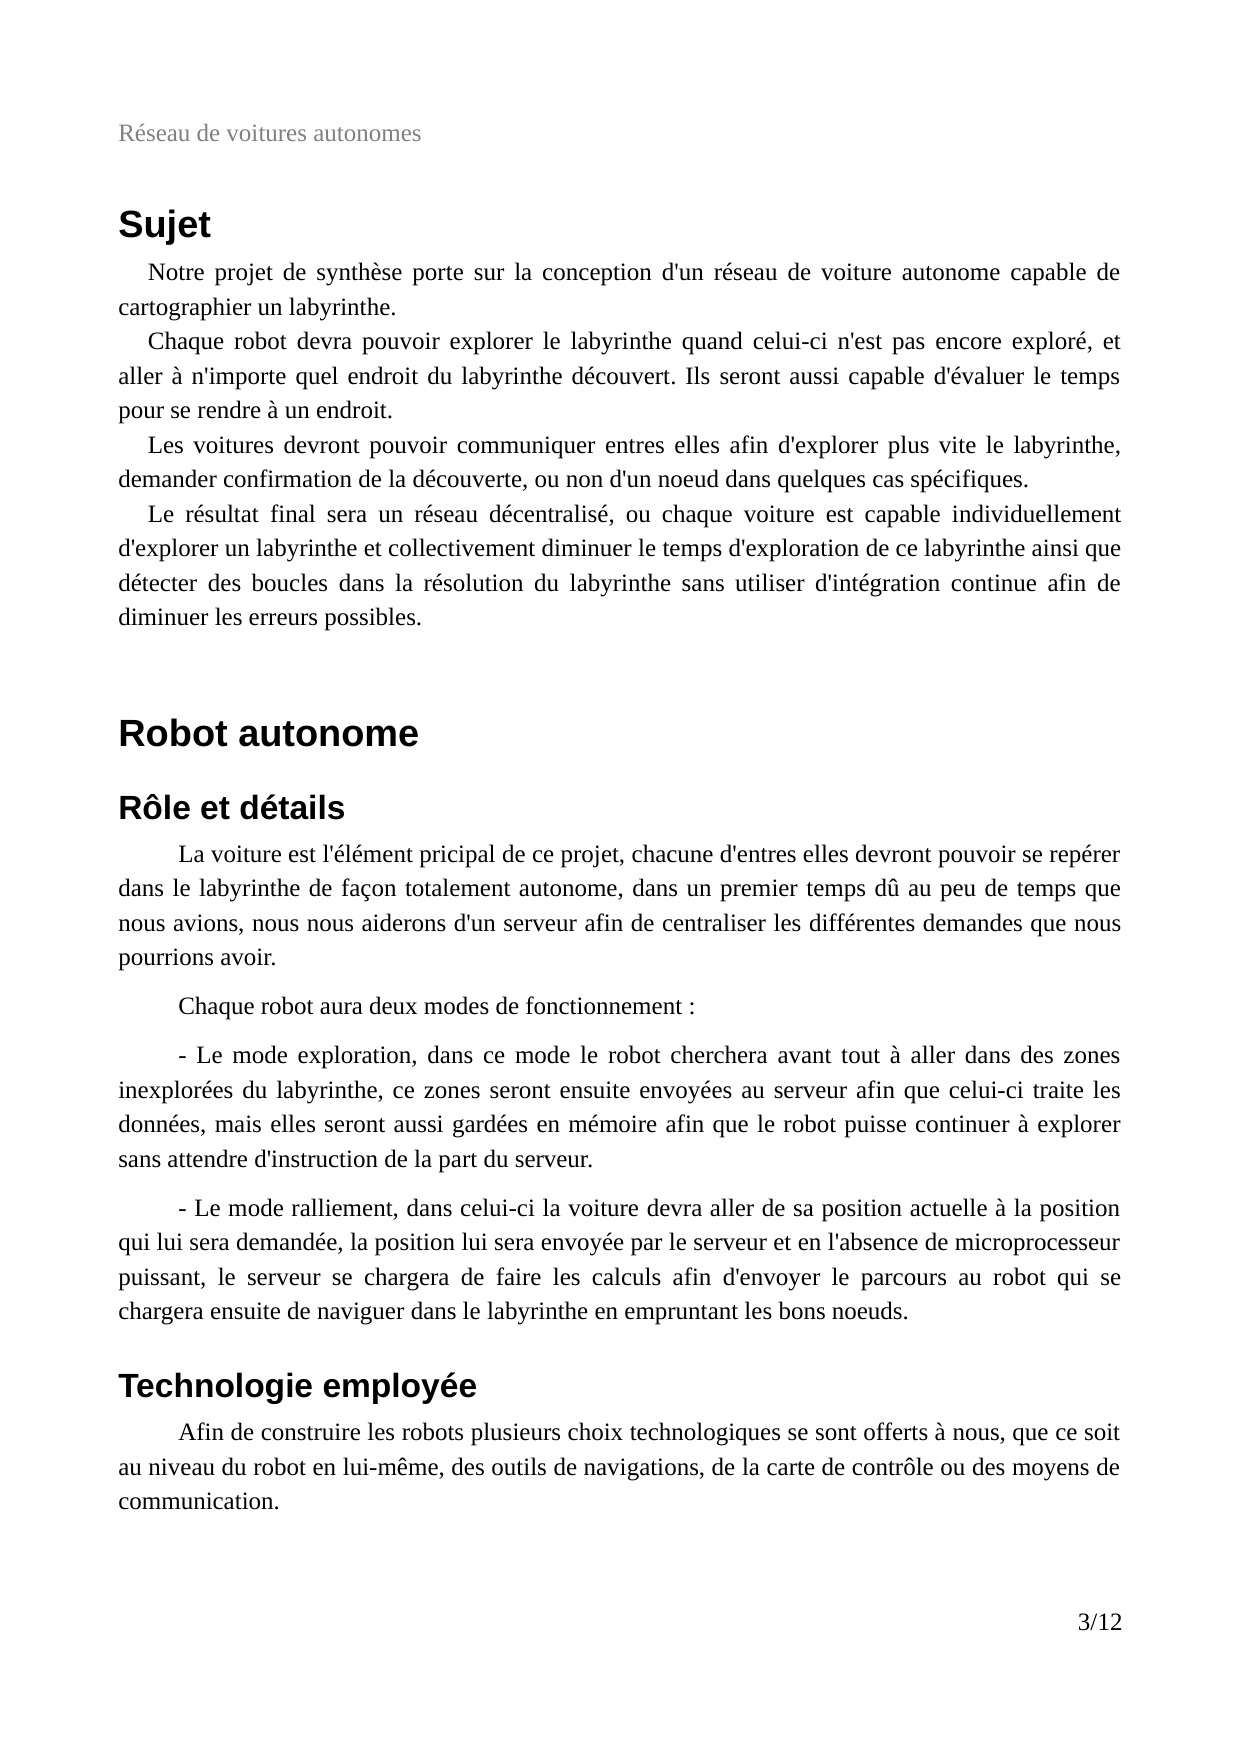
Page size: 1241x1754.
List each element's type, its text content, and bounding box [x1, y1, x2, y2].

subtitle Robot autonome [118, 711, 1122, 754]
text Notre projet de synthèse porte sur la conception d'un réseau de voiture autonome capable de cartographier un labyrinthe. [118, 257, 1122, 321]
text Chaque robot devra pouvoir explorer le labyrinthe quand celui-ci n'est pas encore exploré, et aller à n'importe quel endroit du labyrinthe découvert. Ils seront aussi capable d'évaluer le temps pour se rendre à un endroit. [118, 326, 1122, 424]
subtitle Sujet [118, 201, 1122, 245]
text Le résultat final sera un réseau décentralisé, ou chaque voiture est capable individuellement d'explorer un labyrinthe et collectivement diminuer le temps d'exploration de ce labyrinthe ainsi que détecter des boucles dans la résolution du labyrinthe sans utiliser d'intégration continue afin de diminuer les erreurs possibles. [118, 499, 1122, 631]
text - Le mode exploration, dans ce mode le robot cherchera avant tout à aller dans des zones inexplorées du labyrinthe, ce zones seront ensuite envoyées au serveur afin que celui-ci traite les données, mais elles seront aussi gardées en mémoire afin que le robot puisse continuer à explorer sans attendre d'instruction de la part du serveur. [118, 1041, 1122, 1173]
text La voiture est l'élément pricipal de ce projet, chacune d'entres elles devront pouvoir se repérer dans le labyrinthe de façon totalement autonome, dans un premier temps dû au peu de temps que nous avions, nous nous aiderons d'un serveur afin de centraliser les différentes demandes que nous pourrions avoir. [118, 839, 1122, 971]
subtitle Technologie employée [118, 1366, 1122, 1405]
text Chaque robot aura deux modes de fonctionnement : [118, 991, 1122, 1020]
subtitle Rôle et détails [118, 788, 1122, 826]
text Les voitures devront pouvoir communiquer entres elles afin d'explorer plus vite le labyrinthe, demander confirmation de la découverte, ou non d'un noeud dans quelques cas spécifiques. [118, 430, 1122, 493]
text - Le mode ralliement, dans celui-ci la voiture devra aller de sa position actuelle à la position qui lui sera demandée, la position lui sera envoyée par le serveur et en l'absence de microprocesseur puissant, le serveur se chargera de faire les calculs afin d'envoyer le parcours au robot qui se chargera ensuite de naviguer dans le labyrinthe en empruntant les bons noeuds. [118, 1193, 1122, 1325]
text Afin de construire les robots plusieurs choix technologiques se sont offerts à nous, que ce soit au niveau du robot en lui-même, des outils de navigations, de la carte de contrôle ou des moyens de communication. [118, 1417, 1122, 1515]
